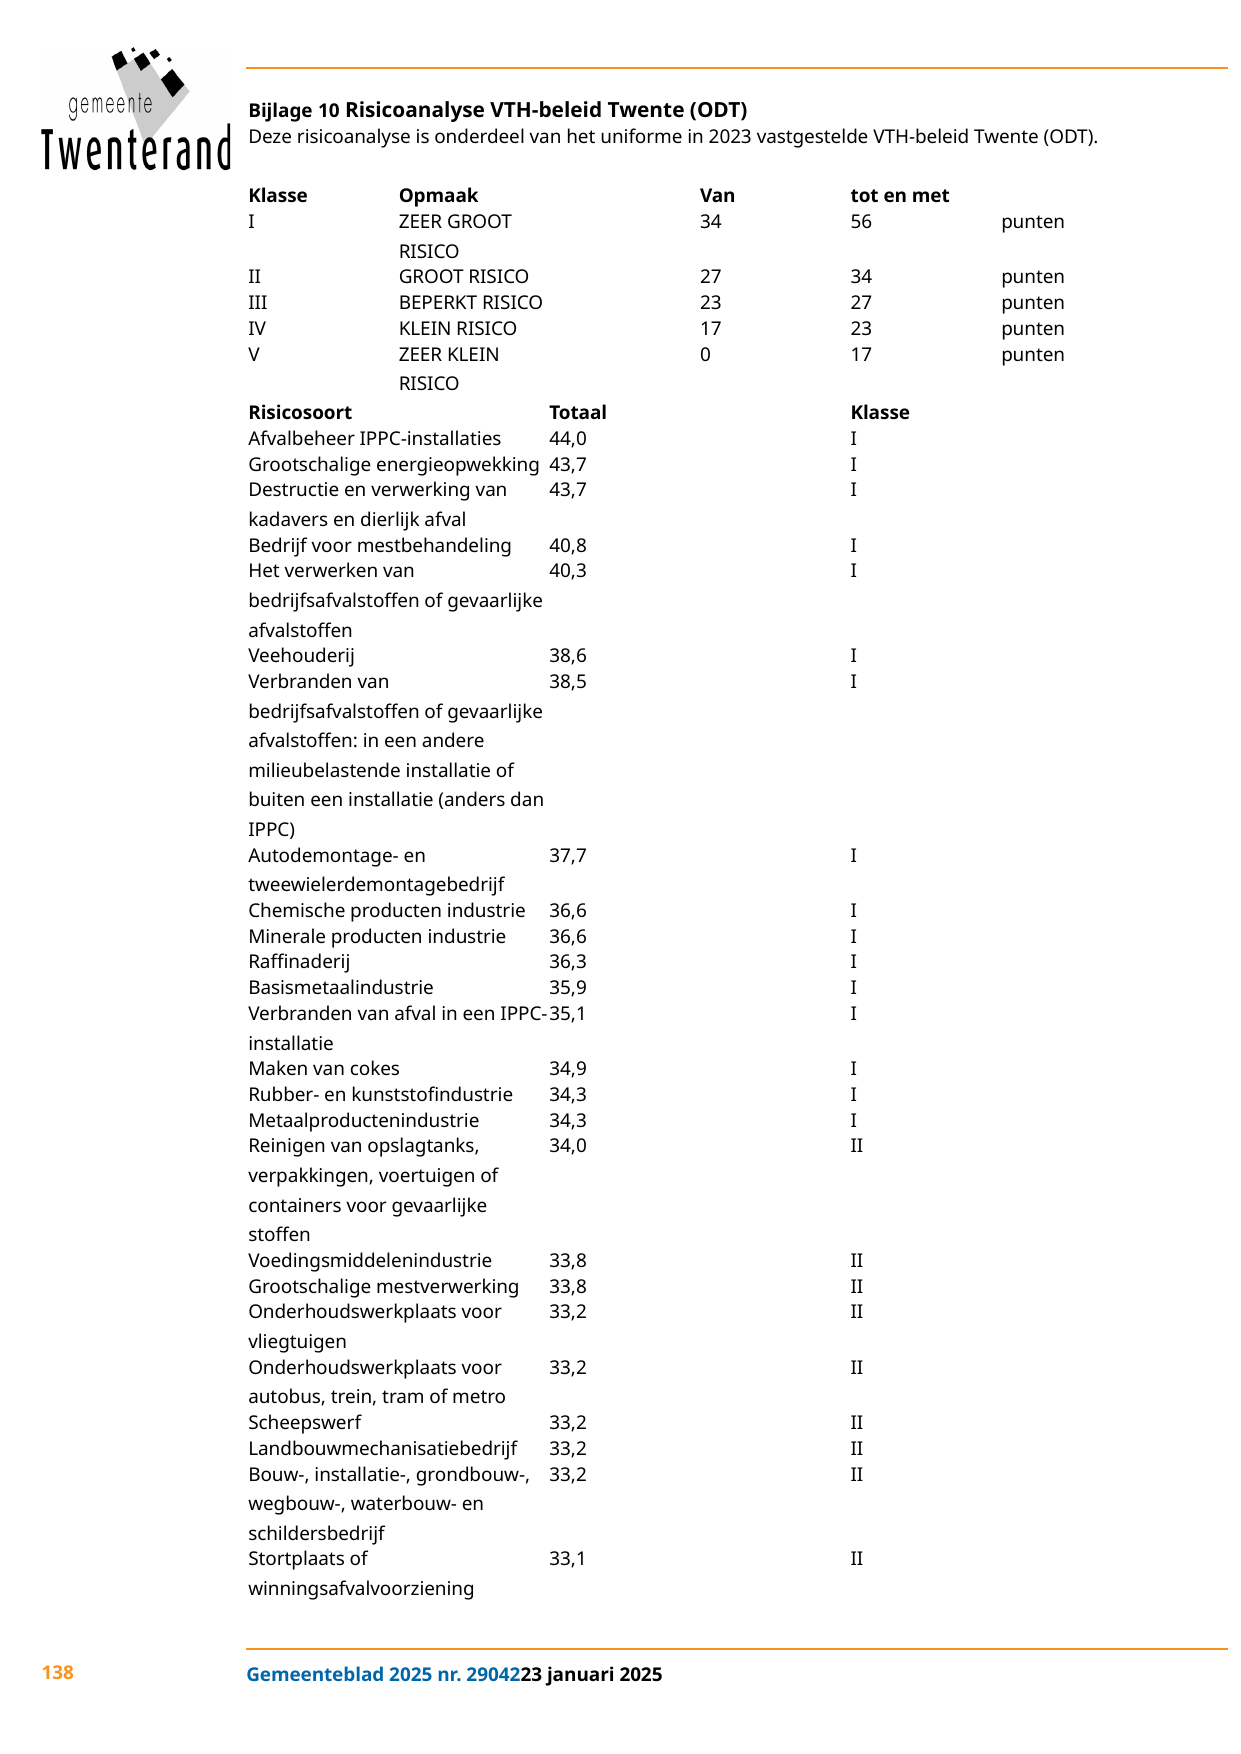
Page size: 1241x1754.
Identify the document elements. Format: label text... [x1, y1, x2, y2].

table_cell I [248, 208, 398, 264]
table_cell KLEIN RISICO [399, 315, 549, 341]
table_cell 23 [850, 315, 1001, 341]
table_cell Chemische producten industrie [248, 897, 549, 923]
table_cell Metaalproductenindustrie [248, 1107, 549, 1133]
table_cell Verbranden van afval in een IPPC-installatie [248, 1000, 549, 1056]
table_cell 43,7 [549, 477, 850, 532]
table_cell Rubber- en kunststofindustrie [248, 1081, 549, 1107]
table_header Totaal [549, 400, 850, 425]
table_cell punten [1001, 315, 1152, 341]
table_cell I [850, 1107, 1152, 1133]
table_cell [549, 315, 700, 341]
table_cell 17 [850, 341, 1001, 396]
table_cell Het verwerken van bedrijfsafvalstoffen of gevaarlijke afvalstoffen [248, 558, 549, 643]
table_cell punten [1001, 341, 1152, 396]
table_cell I [850, 949, 1152, 974]
table_cell I [850, 897, 1152, 923]
table_cell Bouw-, installatie-, grondbouw-, wegbouw-, waterbouw- en schildersbedrijf [248, 1461, 549, 1546]
table_cell 40,3 [549, 558, 850, 643]
table_cell 38,6 [549, 643, 850, 668]
table_cell Stortplaats of winningsafvalvoorziening [248, 1546, 549, 1601]
table_cell Verbranden van bedrijfsafvalstoffen of gevaarlijke afvalstoffen: in een andere milieubelastende installatie of buiten een installatie (anders dan IPPC) [248, 668, 549, 842]
table_cell Grootschalige mestverwerking [248, 1273, 549, 1299]
table_cell II [850, 1409, 1152, 1435]
table_cell III [248, 289, 398, 315]
text Bijlage 10 Risicoanalyse VTH-beleid Twente (ODT) [248, 95, 1152, 123]
table_cell Grootschalige energieopwekking [248, 451, 549, 477]
picture [41, 47, 231, 172]
table_header Klasse [850, 400, 1152, 425]
table_cell II [850, 1273, 1152, 1299]
table_cell V [248, 341, 398, 396]
table_cell I [850, 532, 1152, 558]
table_cell 37,7 [549, 842, 850, 897]
table_cell II [850, 1435, 1152, 1461]
table_cell Voedingsmiddelenindustrie [248, 1247, 549, 1273]
table_cell I [850, 477, 1152, 532]
table_cell I [850, 1000, 1152, 1056]
table_cell 36,6 [549, 897, 850, 923]
table_cell 35,1 [549, 1000, 850, 1056]
table_header Van [700, 183, 850, 208]
table_cell 17 [700, 315, 850, 341]
table_cell Minerale producten industrie [248, 923, 549, 949]
table_cell Autodemontage- en tweewielerdemontagebedrijf [248, 842, 549, 897]
table_cell 36,3 [549, 949, 850, 974]
table_cell 56 [850, 208, 1001, 264]
table_cell 34 [700, 208, 850, 264]
table_cell 33,1 [549, 1546, 850, 1601]
table_cell Veehouderij [248, 643, 549, 668]
table_cell 33,8 [549, 1247, 850, 1273]
table_cell punten [1001, 208, 1152, 264]
table_cell [549, 208, 700, 264]
table_cell I [850, 643, 1152, 668]
table_cell [549, 341, 700, 396]
table_cell 34 [850, 264, 1001, 289]
table_cell 33,2 [549, 1354, 850, 1409]
table_cell [549, 289, 700, 315]
table_cell [549, 264, 700, 289]
table_cell Afvalbeheer IPPC-installaties [248, 425, 549, 451]
table_cell 27 [850, 289, 1001, 315]
table_cell GROOT RISICO [399, 264, 549, 289]
table_cell II [850, 1133, 1152, 1247]
table_header tot en met [850, 183, 1001, 208]
table_cell 23 [700, 289, 850, 315]
table_cell II [850, 1546, 1152, 1601]
table_cell 27 [700, 264, 850, 289]
table_cell I [850, 558, 1152, 643]
table_cell I [850, 842, 1152, 897]
table_cell 38,5 [549, 668, 850, 842]
text Deze risicoanalyse is onderdeel van het uniforme in 2023 vastgestelde VTH-beleid Twente (ODT). [248, 123, 1152, 149]
table_cell ZEER KLEIN RISICO [399, 341, 549, 396]
table_cell 40,8 [549, 532, 850, 558]
table_cell Raffinaderij [248, 949, 549, 974]
table_cell 36,6 [549, 923, 850, 949]
table_cell 34,9 [549, 1056, 850, 1081]
table_cell 43,7 [549, 451, 850, 477]
table_cell Maken van cokes [248, 1056, 549, 1081]
table_cell II [850, 1247, 1152, 1273]
table_cell II [850, 1461, 1152, 1546]
table_cell 34,3 [549, 1081, 850, 1107]
table_cell I [850, 1056, 1152, 1081]
table_cell I [850, 425, 1152, 451]
table_header Klasse [248, 183, 398, 208]
table_cell 33,2 [549, 1435, 850, 1461]
table_header [1001, 183, 1152, 208]
table_cell 33,8 [549, 1273, 850, 1299]
table_cell II [850, 1299, 1152, 1354]
table_cell Bedrijf voor mestbehandeling [248, 532, 549, 558]
table_cell punten [1001, 264, 1152, 289]
table_cell 33,2 [549, 1461, 850, 1546]
table_cell 34,3 [549, 1107, 850, 1133]
table_cell Onderhoudswerkplaats voor autobus, trein, tram of metro [248, 1354, 549, 1409]
table_cell I [850, 451, 1152, 477]
table_cell I [850, 923, 1152, 949]
table_cell Landbouwmechanisatiebedrijf [248, 1435, 549, 1461]
table_cell Scheepswerf [248, 1409, 549, 1435]
table_cell 0 [700, 341, 850, 396]
table_cell Basismetaalindustrie [248, 975, 549, 1000]
table_cell II [248, 264, 398, 289]
table_cell 35,9 [549, 975, 850, 1000]
table_header Opmaak [399, 183, 549, 208]
table_cell II [850, 1354, 1152, 1409]
table_cell Onderhoudswerkplaats voor vliegtuigen [248, 1299, 549, 1354]
table_cell 34,0 [549, 1133, 850, 1247]
table_cell 33,2 [549, 1299, 850, 1354]
table_cell Destructie en verwerking van kadavers en dierlijk afval [248, 477, 549, 532]
table_cell Reinigen van opslagtanks, verpakkingen, voertuigen of containers voor gevaarlijke stoffen [248, 1133, 549, 1247]
table_cell I [850, 975, 1152, 1000]
table_cell 33,2 [549, 1409, 850, 1435]
table_cell I [850, 1081, 1152, 1107]
table_cell IV [248, 315, 398, 341]
table_header [549, 183, 700, 208]
table_cell ZEER GROOT RISICO [399, 208, 549, 264]
table_cell punten [1001, 289, 1152, 315]
table_cell BEPERKT RISICO [399, 289, 549, 315]
table_header Risicosoort [248, 400, 549, 425]
table_cell 44,0 [549, 425, 850, 451]
table_cell I [850, 668, 1152, 842]
